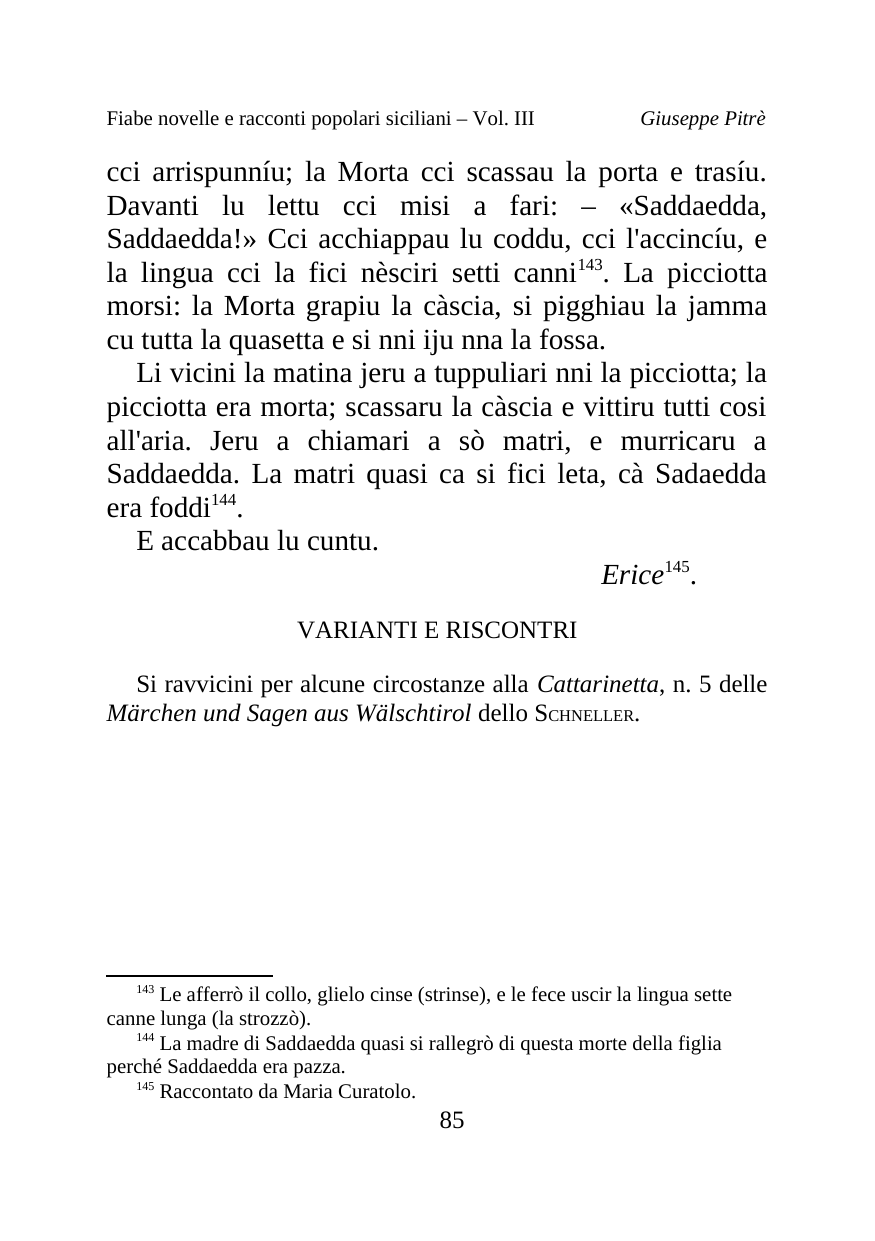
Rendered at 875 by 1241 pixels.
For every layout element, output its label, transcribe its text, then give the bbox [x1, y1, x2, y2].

text Li vicini la matina jeru a tuppuliari nni la picciotta; la picciotta era morta; scassaru la càscia e vittiru tutti cosi all'aria. Jeru a chiamari a sò matri, e murricaru a Saddaedda. La matri quasi ca si fici leta, cà Sadaedda era foddi. [106, 356, 768, 523]
text La madre di Saddaedda quasi si rallegrò di questa morte della figlia perché Saddaedda era pazza. [106, 1030, 768, 1078]
subtitle VARIANTI E RISCONTRI [106, 615, 768, 644]
text Le afferrò il collo, glielo cinse (strinse), e le fece uscir la lingua sette canne lunga (la strozzò). [106, 982, 768, 1030]
text Si ravvicini per alcune circostanze alla Cattarinetta, n. 5 delle Märchen und Sagen aus Wälschtirol dello Schneller. [106, 669, 768, 727]
text E accabbau lu cuntu. [106, 523, 768, 557]
text Erice. [106, 557, 768, 590]
text cci arrispunníu; la Morta cci scassau la porta e trasíu. Davanti lu lettu cci misi a fari: – «Saddaedda, Saddaedda!» Cci acchiappau lu coddu, cci l'accincíu, e la lingua cci la fici nèsciri setti canni. La picciotta morsi: la Morta grapiu la càscia, si pigghiau la jamma cu tutta la quasetta e si nni iju nna la fossa. [106, 154, 768, 356]
text Raccontato da Maria Curatolo. [106, 1078, 768, 1103]
